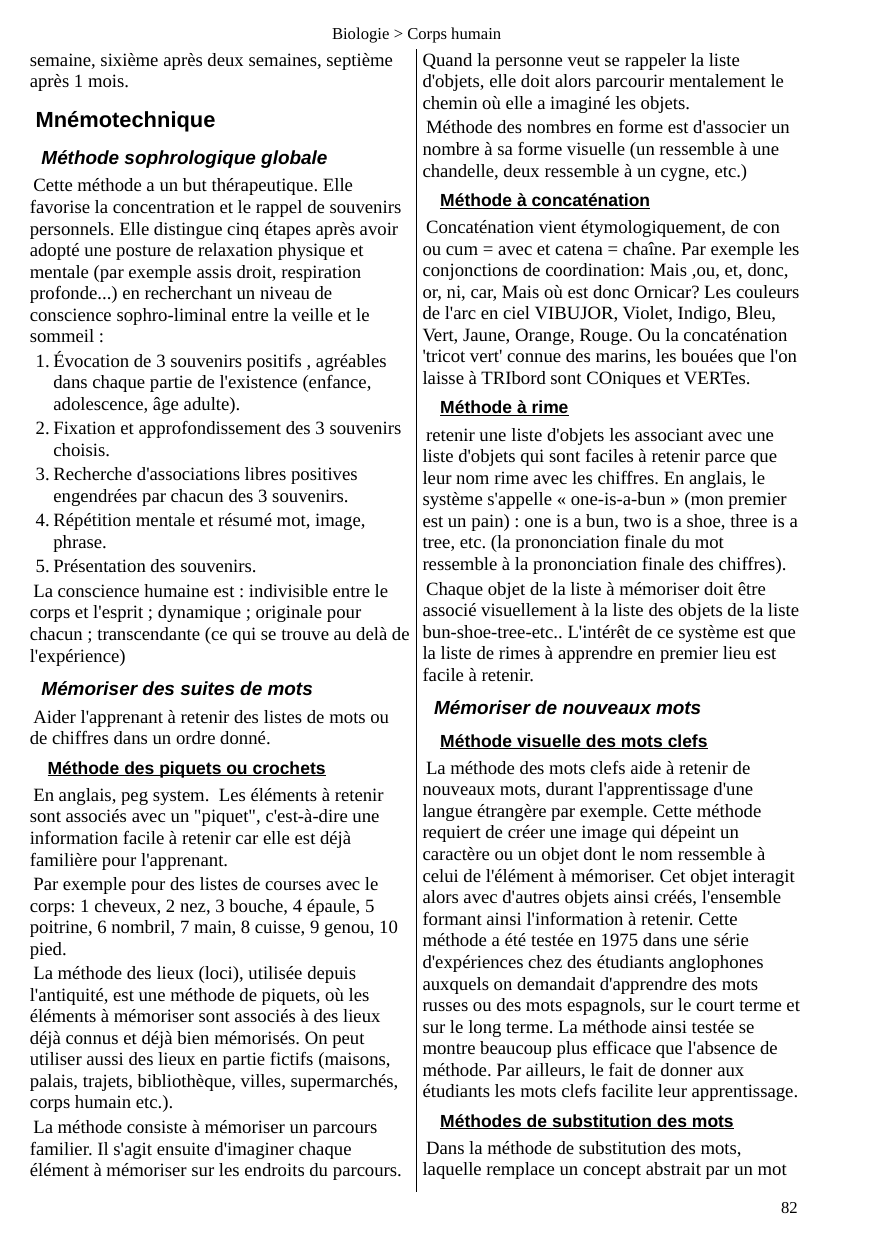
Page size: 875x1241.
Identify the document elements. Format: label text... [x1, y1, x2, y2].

subtitle Méthodes de substitution des mots [440, 1111, 803, 1131]
text Méthode des nombres en forme est d'associer un nombre à sa forme visuelle (un ressemble à une chandelle, deux ressemble à un cygne, etc.) [422, 116, 803, 181]
list Répétition mentale et résumé mot, image, phrase. [35, 509, 411, 552]
text semaine, sixième après deux semaines, septième après 1 mois. [29, 49, 411, 92]
list Fixation et approfondissement des 3 souvenirs choisis. [35, 417, 411, 460]
text La méthode consiste à mémoriser un parcours familier. Il s'agit ensuite d'imaginer chaque élément à mémoriser sur les endroits du parcours. [29, 1116, 411, 1181]
text Aider l'apprenant à retenir des listes de mots ou de chiffres dans un ordre donné. [29, 706, 411, 749]
text La méthode des mots clefs aide à retenir de nouveaux mots, durant l'apprentissage d'une langue étrangère par exemple. Cette méthode requiert de créer une image qui dépeint un caractère ou un objet dont le nom ressemble à celui de l'élément à mémoriser. Cet objet interagit alors avec d'autres objets ainsi créés, l'ensemble formant ainsi l'information à retenir. Cette méthode a été testée en 1975 dans une série d'expériences chez des étudiants anglophones auxquels on demandait d'apprendre des mots russes ou des mots espagnols, sur le court terme et sur le long terme. La méthode ainsi testée se montre beaucoup plus efficace que l'absence de méthode. Par ailleurs, le fait de donner aux étudiants les mots clefs facilite leur apprentissage. [422, 757, 803, 1102]
list Évocation de 3 souvenirs positifs , agréables dans chaque partie de l'existence (enfance, adolescence, âge adulte). [35, 350, 411, 414]
text La méthode des lieux (loci), utilisée depuis l'antiquité, est une méthode de piquets, où les éléments à mémoriser sont associés à des lieux déjà connus et déjà bien mémorisés. On peut utiliser aussi des lieux en partie fictifs (maisons, palais, trajets, bibliothèque, villes, supermarchés, corps humain etc.). [29, 962, 411, 1113]
text En anglais, peg system. Les éléments à retenir sont associés avec un "piquet", c'est-à-dire une information facile à retenir car elle est déjà familière pour l'apprenant. [29, 784, 411, 870]
list Présentation des souvenirs. [35, 555, 411, 577]
text retenir une liste d'objets les associant avec une liste d'objets qui sont faciles à retenir parce que leur nom rime avec les chiffres. En anglais, le système s'appelle « one-is-a-bun » (mon premier est un pain) : one is a bun, two is a shoe, three is a tree, etc. (la prononciation finale du mot ressemble à la prononciation finale des chiffres). [422, 423, 803, 574]
subtitle Méthode sophrologique globale [41, 147, 411, 168]
subtitle Méthode à rime [440, 397, 803, 418]
text Chaque objet de la liste à mémoriser doit être associé visuellement à la liste des objets de la liste bun-shoe-tree-etc.. L'intérêt de ce système est que la liste de rimes à apprendre en premier lieu est facile à retenir. [422, 577, 803, 685]
subtitle Méthode à concaténation [440, 190, 803, 210]
text Concaténation vient étymologiquement, de con ou cum = avec et catena = chaîne. Par exemple les conjonctions de coordination: Mais ,ou, et, donc, or, ni, car, Mais où est donc Ornicar? Les couleurs de l'arc en ciel VIBUJOR, Violet, Indigo, Bleu, Vert, Jaune, Orange, Rouge. Ou la concaténation 'tricot vert' connue des marins, les bouées que l'on laisse à TRIbord sont COniques et VERTes. [422, 216, 803, 388]
text La conscience humaine est : indivisible entre le corps et l'esprit ; dynamique ; originale pour chacun ; transcendante (ce qui se trouve au delà de l'expérience) [29, 580, 411, 666]
text Dans la méthode de substitution des mots, laquelle remplace un concept abstrait par un mot [422, 1137, 803, 1180]
subtitle Méthode des piquets ou crochets [47, 758, 411, 778]
list Recherche d'associations libres positives engendrées par chacun des 3 souvenirs. [35, 463, 411, 506]
subtitle Mémoriser des suites de mots [41, 678, 411, 700]
text Quand la personne veut se rappeler la liste d'objets, elle doit alors parcourir mentalement le chemin où elle a imaginé les objets. [422, 49, 803, 113]
subtitle Mnémotechnique [35, 107, 411, 132]
text Par exemple pour des listes de courses avec le corps: 1 cheveux, 2 nez, 3 bouche, 4 épaule, 5 poitrine, 6 nombril, 7 main, 8 cuisse, 9 genou, 10 pied. [29, 873, 411, 959]
text Cette méthode a un but thérapeutique. Elle favorise la concentration et le rappel de souvenirs personnels. Elle distingue cinq étapes après avoir adopté une posture de relaxation physique et mentale (par exemple assis droit, respiration profonde...) en recherchant un niveau de conscience sophro-liminal entre la veille et le sommeil : [29, 174, 411, 347]
subtitle Mémoriser de nouveaux mots [434, 697, 803, 719]
subtitle Méthode visuelle des mots clefs [440, 731, 803, 751]
